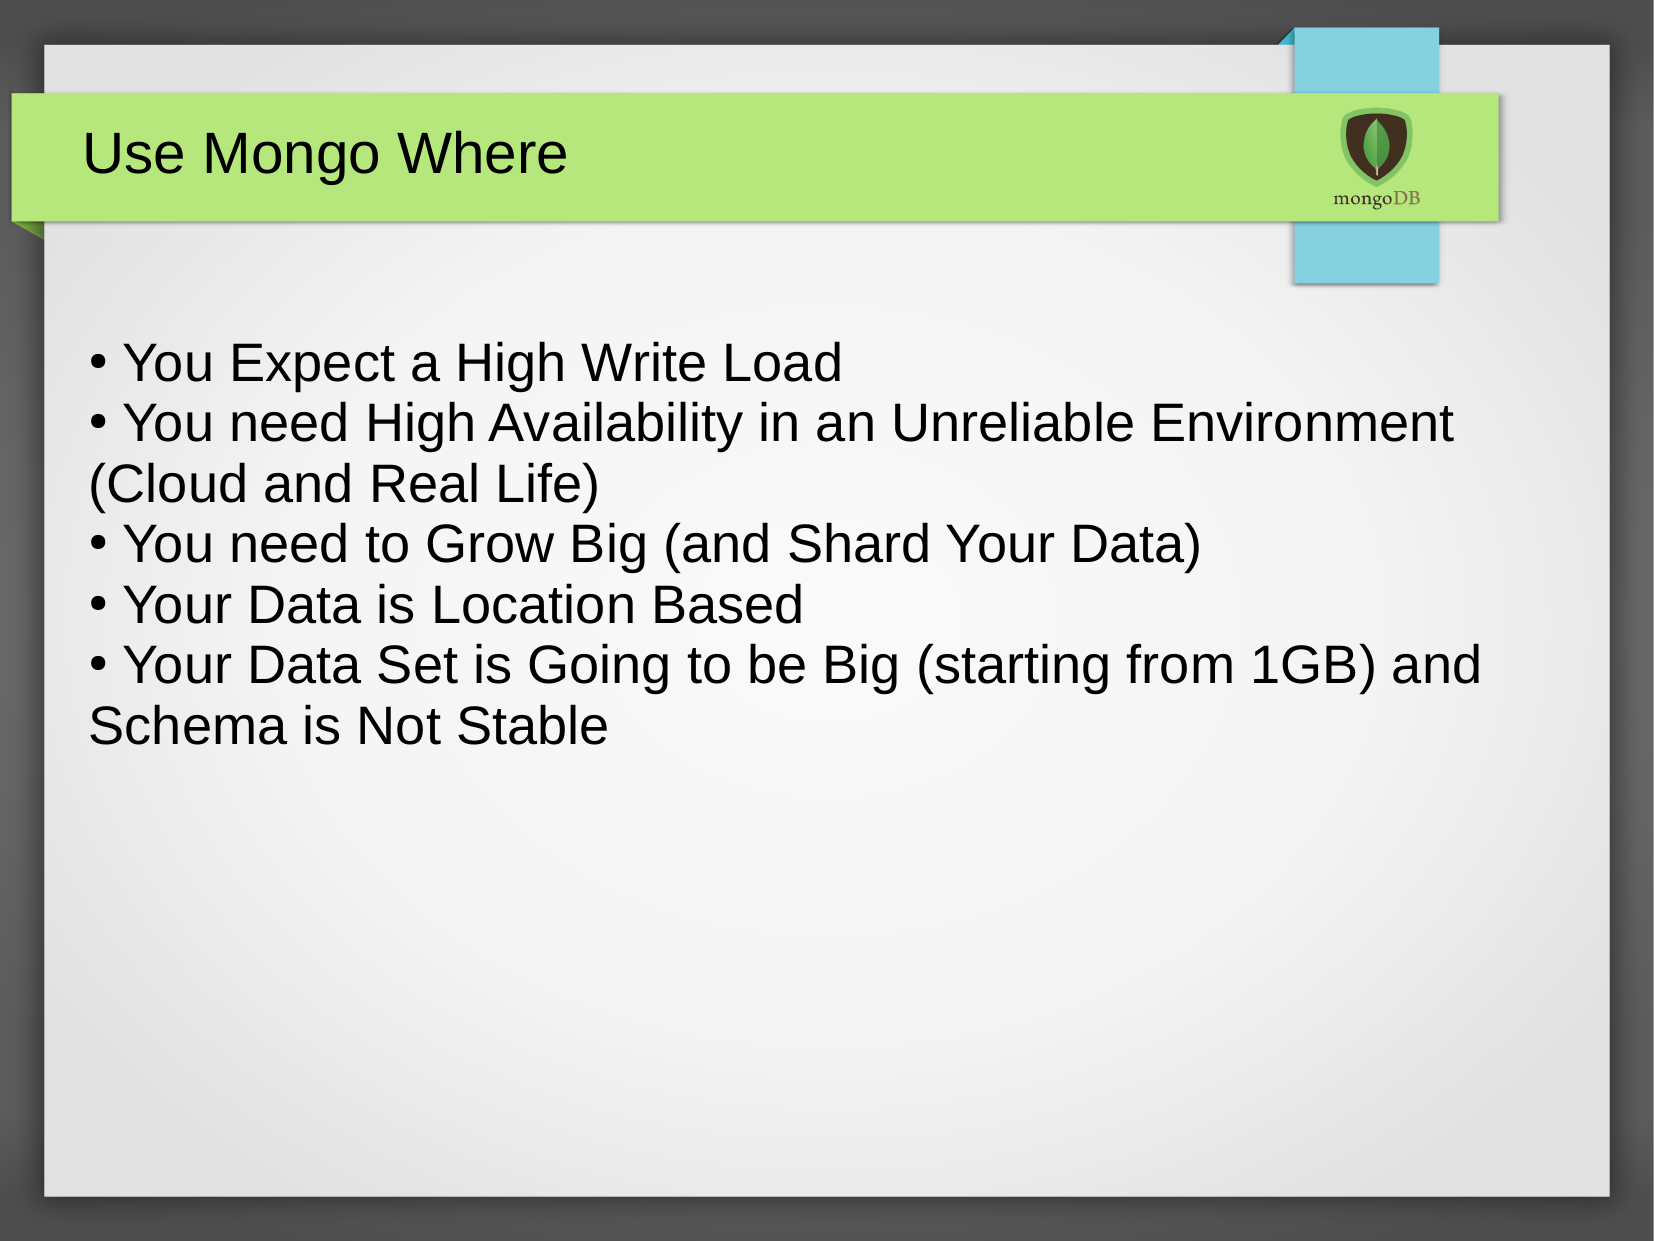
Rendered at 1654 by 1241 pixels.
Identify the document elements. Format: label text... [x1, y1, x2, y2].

title Use Mongo Where [82, 94, 1264, 213]
subtitle You Expect a High Write Load You need High Availability in an Unreliable Environment (Cloud and Real Life) You need to Grow Big (and Shard Your Data) Your Data is Location Based Your Data Set is Going to be Big (starting from 1GB) and Schema is Not Stable [88, 271, 1577, 1052]
picture [0, 0, 1654, 1241]
